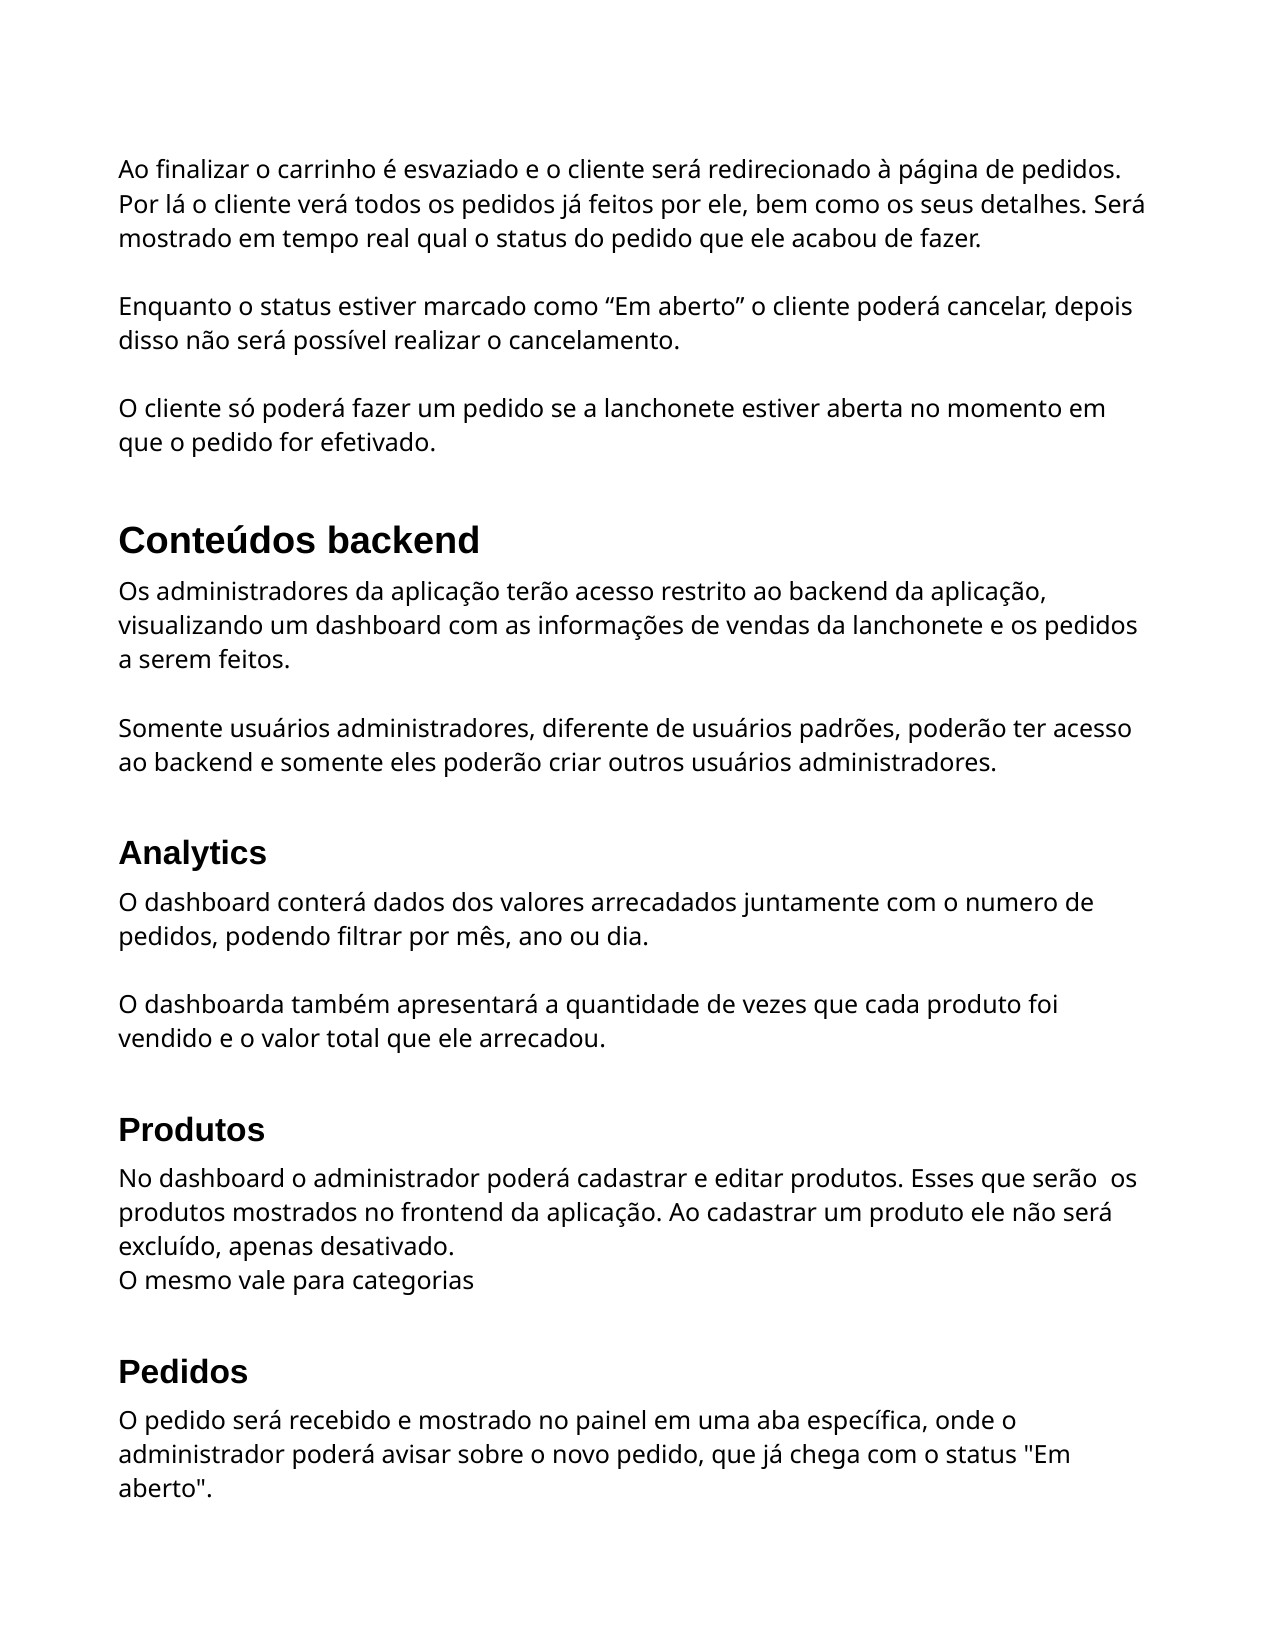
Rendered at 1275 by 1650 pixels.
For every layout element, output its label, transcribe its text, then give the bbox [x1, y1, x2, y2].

subtitle Produtos [118, 1109, 1157, 1148]
text O dashboard conterá dados dos valores arrecadados juntamente com o numero de pedidos, podendo filtrar por mês, ano ou dia. [118, 884, 1157, 952]
subtitle Analytics [118, 833, 1157, 872]
subtitle Conteúdos backend [118, 518, 1157, 561]
text O mesmo vale para categorias [118, 1263, 1157, 1297]
text Somente usuários administradores, diferente de usuários padrões, poderão ter acesso ao backend e somente eles poderão criar outros usuários administradores. [118, 710, 1157, 778]
text O cliente só poderá fazer um pedido se a lanchonete estiver aberta no momento em que o pedido for efetivado. [118, 391, 1157, 459]
text O pedido será recebido e mostrado no painel em uma aba específica, onde o administrador poderá avisar sobre o novo pedido, que já chega com o status "Em aberto". [118, 1403, 1157, 1505]
text O dashboarda também apresentará a quantidade de vezes que cada produto foi vendido e o valor total que ele arrecadou. [118, 987, 1157, 1055]
text Os administradores da aplicação terão acesso restrito ao backend da aplicação, visualizando um dashboard com as informações de vendas da lanchonete e os pedidos a serem feitos. [118, 574, 1157, 676]
text Enquanto o status estiver marcado como “Em aberto” o cliente poderá cancelar, depois disso não será possível realizar o cancelamento. [118, 288, 1157, 357]
text Ao finalizar o carrinho é esvaziado e o cliente será redirecionado à página de pedidos. Por lá o cliente verá todos os pedidos já feitos por ele, bem como os seus detalhes. Será mostrado em tempo real qual o status do pedido que ele acabou de fazer. [118, 152, 1157, 254]
text No dashboard o administrador poderá cadastrar e editar produtos. Esses que serão os produtos mostrados no frontend da aplicação. Ao cadastrar um produto ele não será excluído, apenas desativado. [118, 1161, 1157, 1263]
subtitle Pedidos [118, 1352, 1157, 1391]
